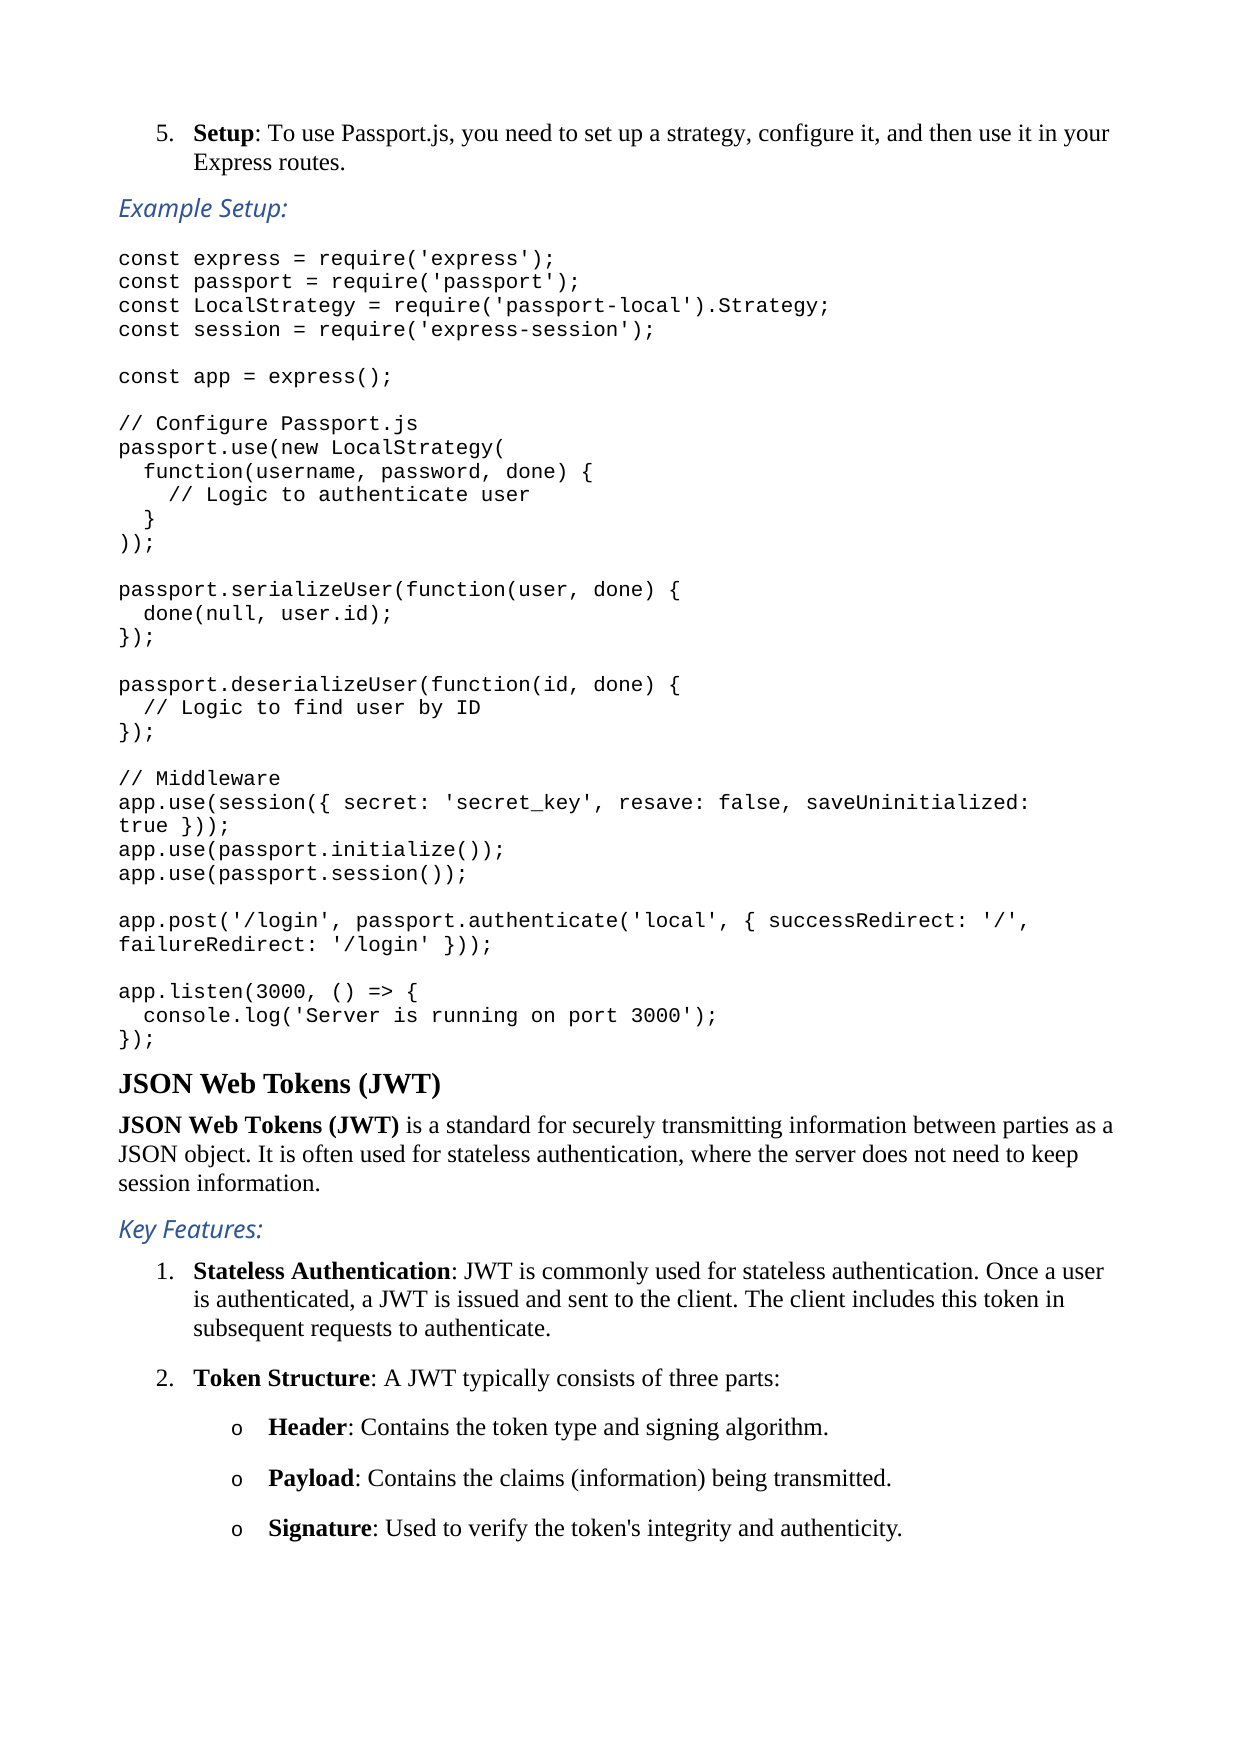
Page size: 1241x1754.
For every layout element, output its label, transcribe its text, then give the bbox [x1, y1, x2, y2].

text function(username, password, done) { [118, 461, 1122, 484]
text passport.serializeUser(function(user, done) { [118, 579, 1122, 603]
text passport.deserializeUser(function(id, done) { [118, 673, 1122, 697]
text const LocalStrategy = require('passport-local').Strategy; [118, 295, 1122, 319]
text const express = require('express'); [118, 248, 1122, 272]
text }); [118, 626, 1122, 650]
text }); [118, 721, 1122, 744]
text app.use(session({ secret: 'secret_key', resave: false, saveUninitialized: true })); [118, 792, 1122, 839]
list Signature: Used to verify the token's integrity and authenticity. [231, 1513, 1122, 1543]
text // Middleware [118, 768, 1122, 792]
text // Configure Passport.js [118, 413, 1122, 437]
text app.listen(3000, () => { [118, 981, 1122, 1004]
text } [118, 508, 1122, 532]
text JSON Web Tokens (JWT) is a standard for securely transmitting information between parties as a JSON object. It is often used for stateless authentication, where the server does not need to keep session information. [118, 1110, 1122, 1197]
text app.use(passport.session()); [118, 863, 1122, 886]
text app.post('/login', passport.authenticate('local', { successRedirect: '/', failureRedirect: '/login' })); [118, 910, 1122, 957]
list Setup: To use Passport.js, you need to set up a strategy, configure it, and then use it in your Express routes. [156, 118, 1122, 176]
text )); [118, 532, 1122, 555]
text done(null, user.id); [118, 603, 1122, 626]
list Payload: Contains the claims (information) being transmitted. [231, 1463, 1122, 1492]
text }); [118, 1028, 1122, 1052]
text app.use(passport.initialize()); [118, 839, 1122, 863]
text const app = express(); [118, 366, 1122, 390]
text // Logic to find user by ID [118, 697, 1122, 721]
text passport.use(new LocalStrategy( [118, 437, 1122, 461]
subtitle Key Features: [118, 1211, 1122, 1245]
subtitle Example Setup: [118, 190, 1122, 224]
text const passport = require('passport'); [118, 272, 1122, 295]
list Header: Contains the token type and signing algorithm. [231, 1412, 1122, 1442]
subtitle JSON Web Tokens (JWT) [118, 1066, 1122, 1100]
text // Logic to authenticate user [118, 484, 1122, 508]
text console.log('Server is running on port 3000'); [118, 1004, 1122, 1028]
list Token Structure: A JWT typically consists of three parts: [156, 1363, 1122, 1392]
list Stateless Authentication: JWT is commonly used for stateless authentication. Once a user is authenticated, a JWT is issued and sent to the client. The client includes this token in subsequent requests to authenticate. [156, 1256, 1122, 1342]
text const session = require('express-session'); [118, 319, 1122, 342]
